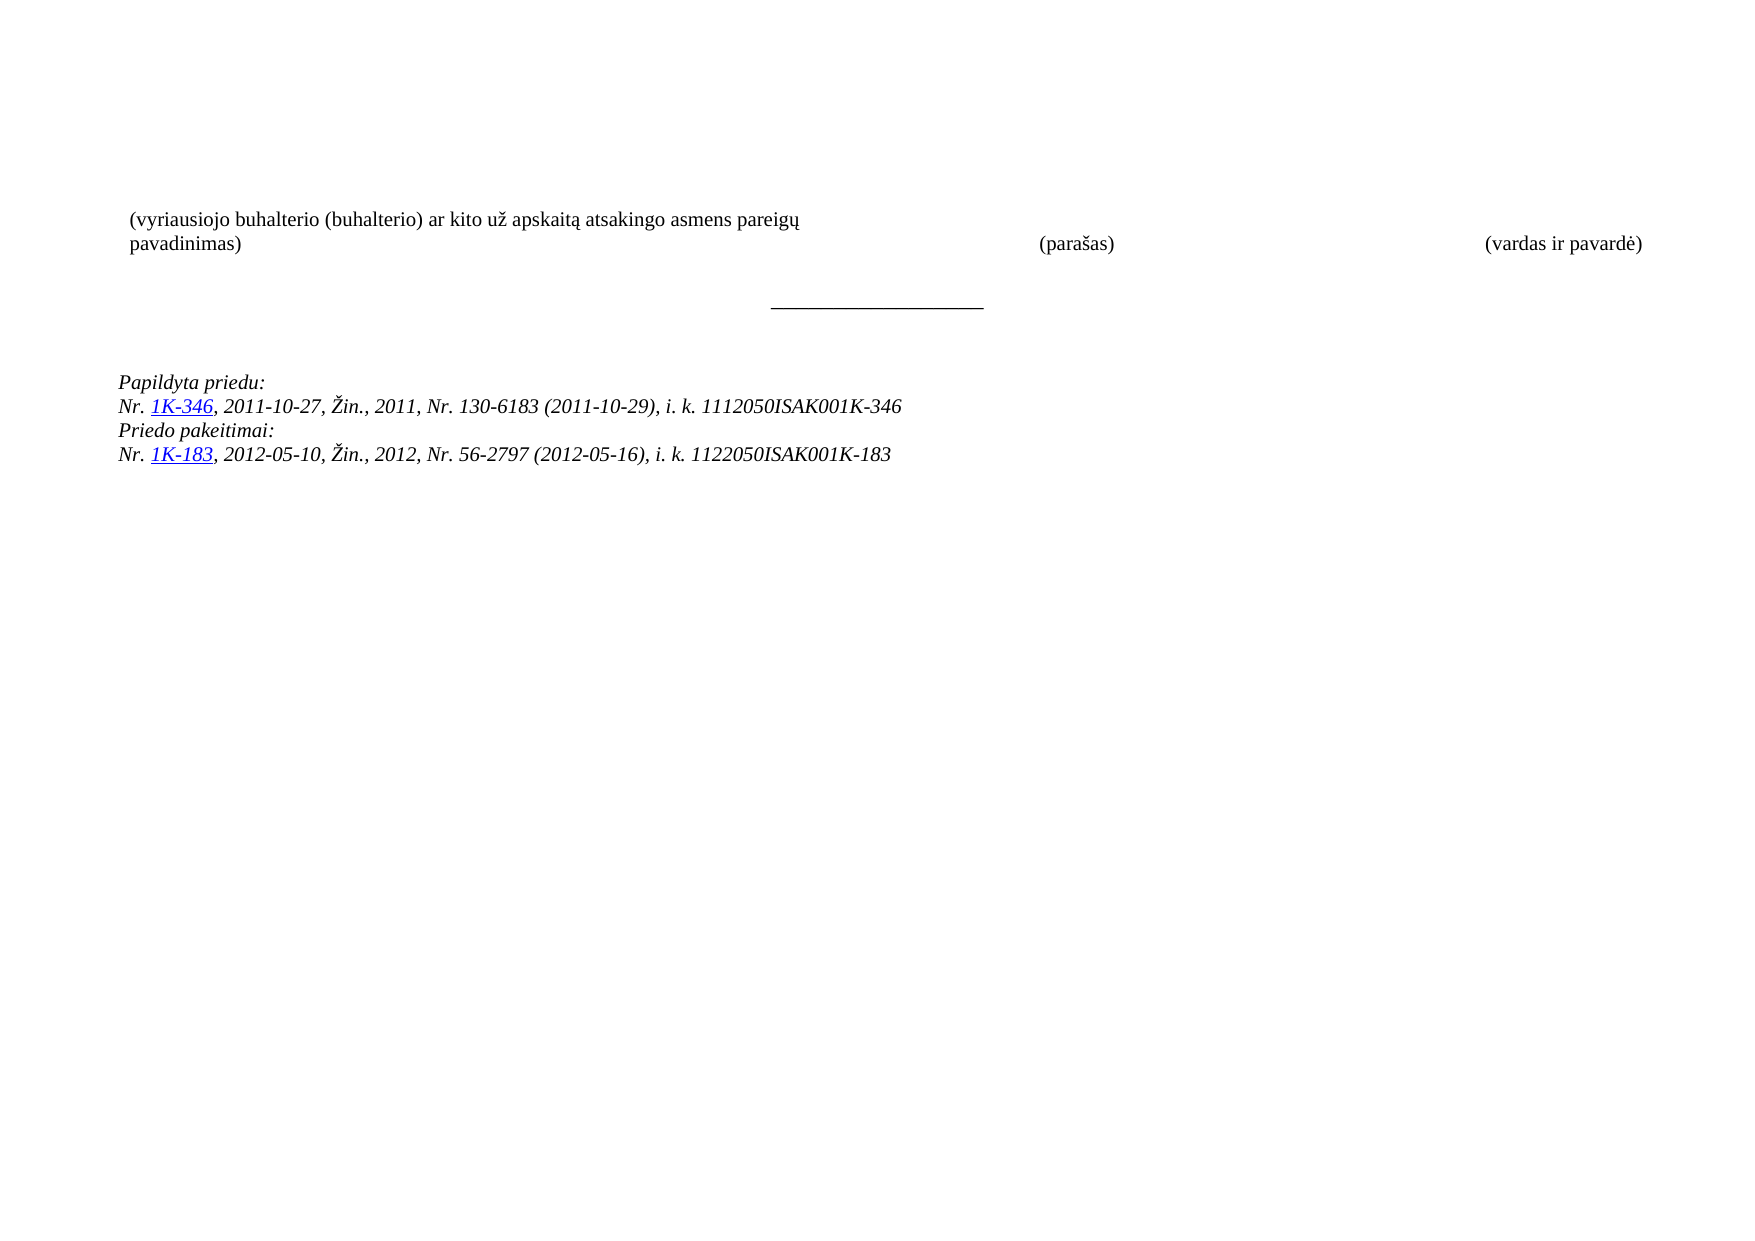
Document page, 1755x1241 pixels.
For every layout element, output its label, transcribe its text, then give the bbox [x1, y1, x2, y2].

text Priedo pakeitimai: [118, 418, 1636, 442]
text Nr. 1K-183, 2012-05-10, Žin., 2012, Nr. 56-2797 (2012-05-16), i. k. 1122050ISAK001K-183 [118, 442, 1636, 466]
table_header (vyriausiojo buhalterio (buhalterio) ar kito už apskaitą atsakingo asmens pareigų pavadinimas) [118, 207, 912, 255]
text Nr. 1K-346, 2011-10-27, Žin., 2011, Nr. 130-6183 (2011-10-29), i. k. 1112050ISAK001K-346 [118, 394, 1636, 418]
table_header (vardas ir pavardė) [1242, 207, 1653, 255]
text Papildyta priedu: [118, 370, 1636, 394]
table_header (parašas) [912, 207, 1242, 255]
text _________________ [118, 283, 1636, 312]
